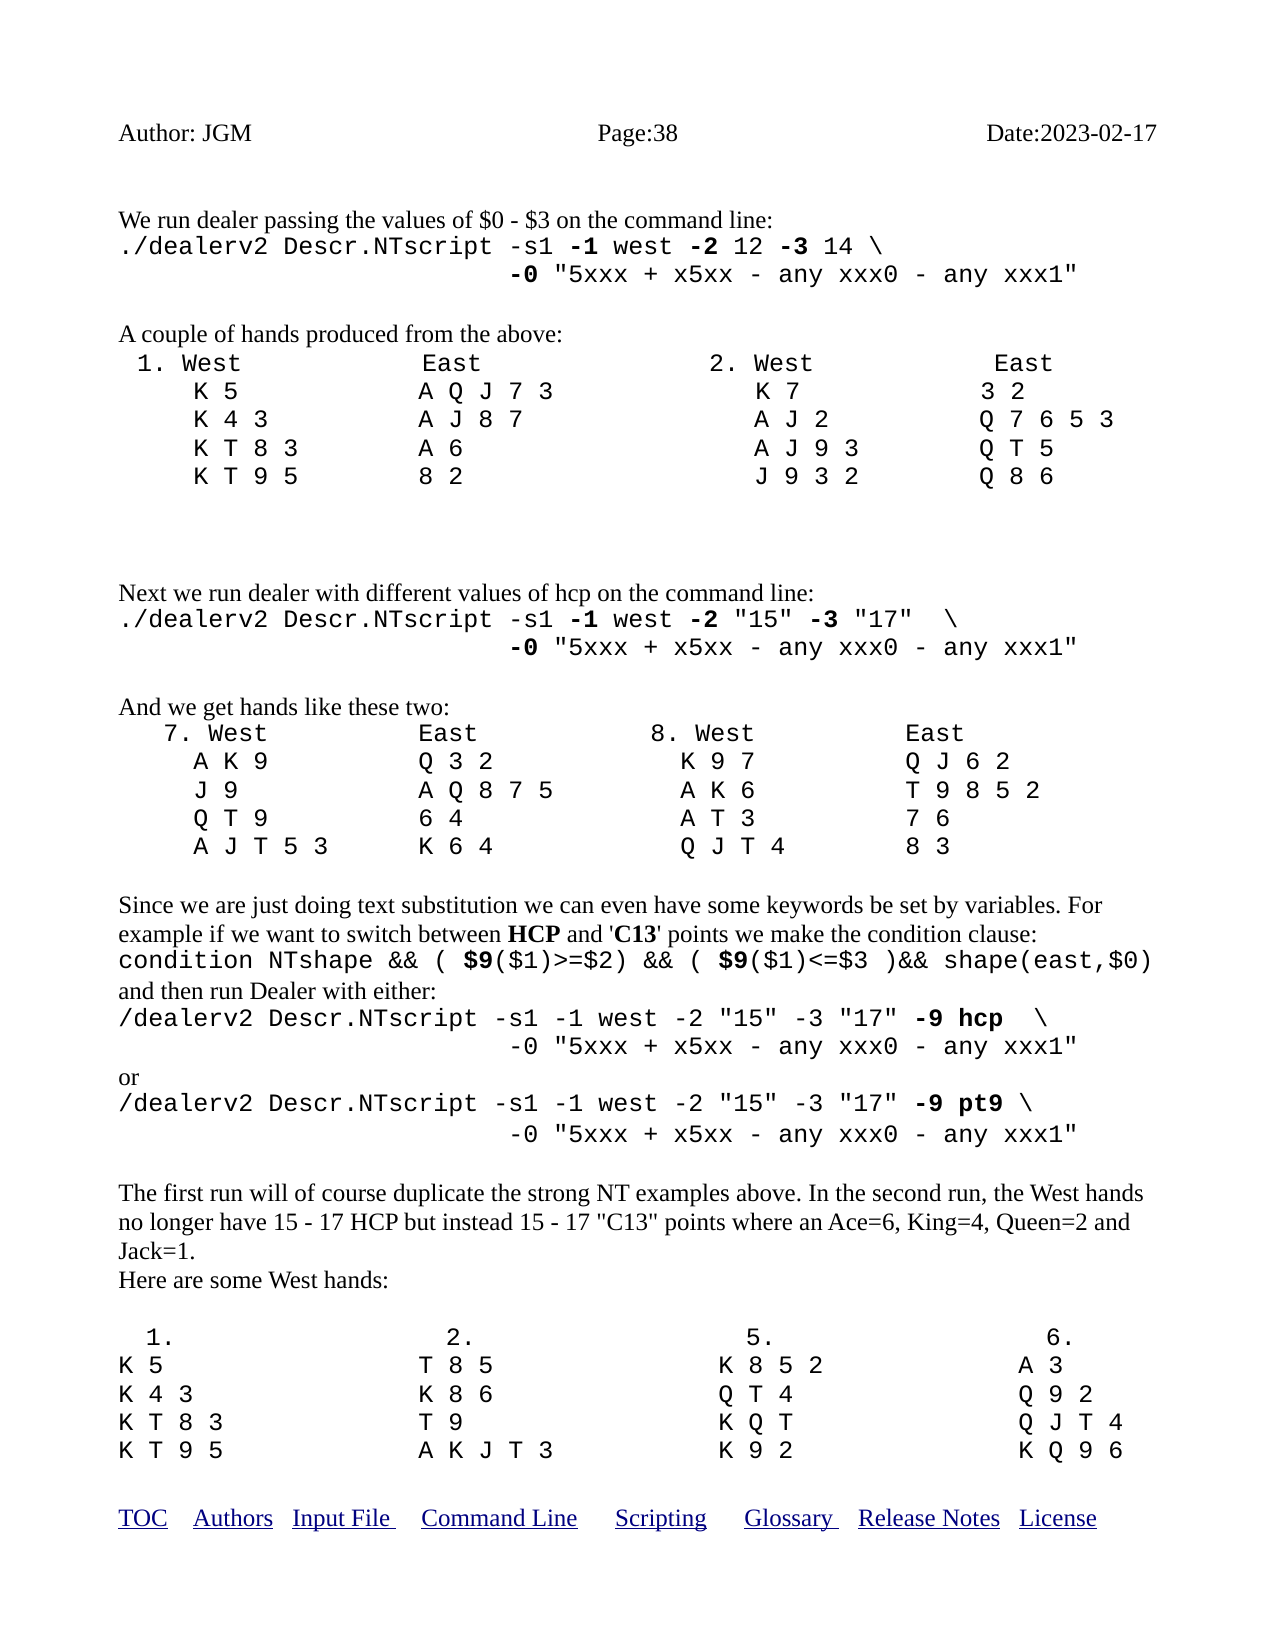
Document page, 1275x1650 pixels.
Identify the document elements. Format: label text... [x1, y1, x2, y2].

text -0 "5xxx + x5xx - any xxx0 - any xxx1" [118, 1119, 1157, 1150]
text K T 9 5 A K J T 3 K 9 2 K Q 9 6 [118, 1438, 1157, 1466]
text or [118, 1062, 1157, 1091]
text and then run Dealer with either: [118, 976, 1157, 1005]
text ./dealerv2 Descr.NTscript -s1 -1 west -2 "15" -3 "17" \ [118, 606, 1157, 635]
text K 5 T 8 5 K 8 5 2 A 3 [118, 1353, 1157, 1381]
text 1. West East 2. West East [118, 348, 1157, 378]
text Since we are just doing text substitution we can even have some keywords be set by variables. For example if we want to switch between HCP and 'C13' points we make the condition clause: [118, 891, 1157, 948]
text K 5 A Q J 7 3 K 7 3 2 [118, 378, 1157, 407]
text condition NTshape && ( $9($1)>=$2) && ( $9($1)<=$3 )&& shape(east,$0) [118, 948, 1157, 976]
text A K 9 Q 3 2 K 9 7 Q J 6 2 [118, 749, 1157, 777]
text -0 "5xxx + x5xx - any xxx0 - any xxx1" [118, 635, 1157, 663]
text And we get hands like these two: [118, 692, 1157, 721]
text Q T 9 6 4 A T 3 7 6 [118, 806, 1157, 834]
text K T 8 3 A 6 A J 9 3 Q T 5 [118, 435, 1157, 463]
text 1. 2. 5. 6. [118, 1322, 1157, 1353]
text K 4 3 A J 8 7 A J 2 Q 7 6 5 3 [118, 407, 1157, 435]
text ./dealerv2 Descr.NTscript -s1 -1 west -2 12 -3 14 \ [118, 233, 1157, 262]
text Here are some West hands: [118, 1265, 1157, 1293]
text A J T 5 3 K 6 4 Q J T 4 8 3 [118, 834, 1157, 862]
text K 4 3 K 8 6 Q T 4 Q 9 2 [118, 1381, 1157, 1410]
text K T 8 3 T 9 K Q T Q J T 4 [118, 1410, 1157, 1438]
text J 9 A Q 8 7 5 A K 6 T 9 8 5 2 [118, 777, 1157, 806]
text /dealerv2 Descr.NTscript -s1 -1 west -2 "15" -3 "17" -9 pt9 \ [118, 1091, 1157, 1119]
text 7. West East 8. West East [118, 721, 1157, 749]
text /dealerv2 Descr.NTscript -s1 -1 west -2 "15" -3 "17" -9 hcp \ [118, 1005, 1157, 1033]
text We run dealer passing the values of $0 - $3 on the command line: [118, 205, 1157, 233]
text K T 9 5 8 2 J 9 3 2 Q 8 6 [118, 463, 1157, 492]
text Next we run dealer with different values of hcp on the command line: [118, 578, 1157, 606]
text -0 "5xxx + x5xx - any xxx0 - any xxx1" [118, 1033, 1157, 1062]
text -0 "5xxx + x5xx - any xxx0 - any xxx1" [118, 262, 1157, 290]
text The first run will of course duplicate the strong NT examples above. In the second run, the West hands no longer have 15 - 17 HCP but instead 15 - 17 "C13" points where an Ace=6, King=4, Queen=2 and Jack=1. [118, 1178, 1157, 1265]
text A couple of hands produced from the above: [118, 319, 1157, 348]
